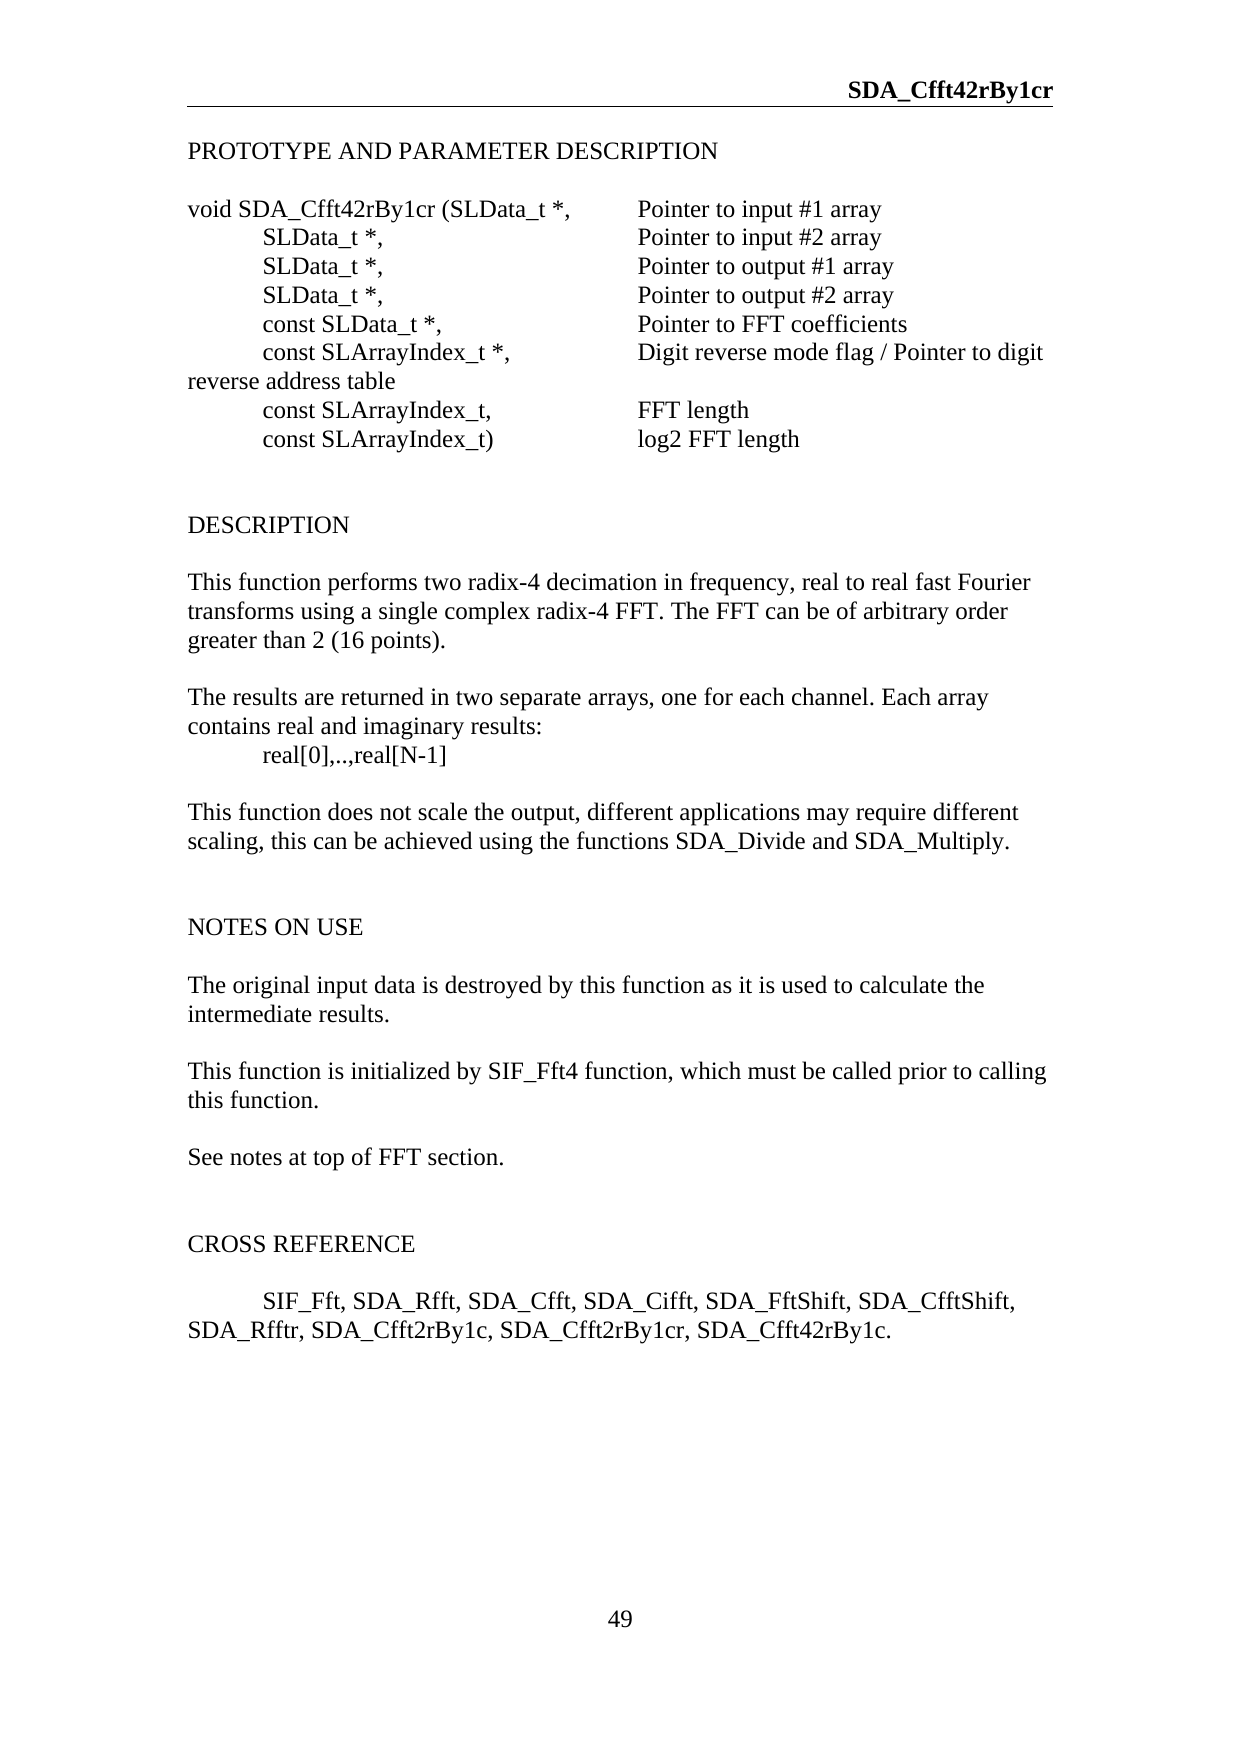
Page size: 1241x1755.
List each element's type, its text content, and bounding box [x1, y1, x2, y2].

text NOTES ON USE [187, 912, 1053, 941]
text const SLArrayIndex_t, FFT length const SLArrayIndex_t) log2 FFT length [187, 395, 1053, 452]
subtitle SDA_Cfft42rBy1cr [187, 75, 1053, 106]
text This function performs two radix-4 decimation in frequency, real to real fast Fourier transforms using a single complex radix-4 FFT. The FFT can be of arbitrary order greater than 2 (16 points). [187, 567, 1053, 654]
text DESCRIPTION [187, 510, 1053, 539]
text This function does not scale the output, different applications may require different scaling, this can be achieved using the functions SDA_Divide and SDA_Multiply. [187, 797, 1053, 855]
text See notes at top of FFT section. [187, 1142, 1053, 1171]
text PROTOTYPE AND PARAMETER DESCRIPTION [187, 136, 1053, 165]
text The original input data is destroyed by this function as it is used to calculate the intermediate results. [187, 970, 1053, 1027]
text void SDA_Cfft42rBy1cr (SLData_t *, Pointer to input #1 array SLData_t *, Pointer to input #2 array SLData_t *, Pointer to output #1 array SLData_t *, Pointer to output #2 array const SLData_t *, Pointer to FFT coefficients const SLArrayIndex_t *, Digit reverse mode flag / Pointer to digit reverse address table [187, 194, 1053, 395]
text This function is initialized by SIF_Fft4 function, which must be called prior to calling this function. [187, 1056, 1053, 1114]
text CROSS REFERENCE [187, 1229, 1053, 1257]
text The results are returned in two separate arrays, one for each channel. Each array contains real and imaginary results: real[0],..,real[N-1] [187, 682, 1053, 797]
text SIF_Fft, SDA_Rfft, SDA_Cfft, SDA_Cifft, SDA_FftShift, SDA_CfftShift, SDA_Rfftr, SDA_Cfft2rBy1c, SDA_Cfft2rBy1cr, SDA_Cfft42rBy1c. [187, 1286, 1053, 1344]
